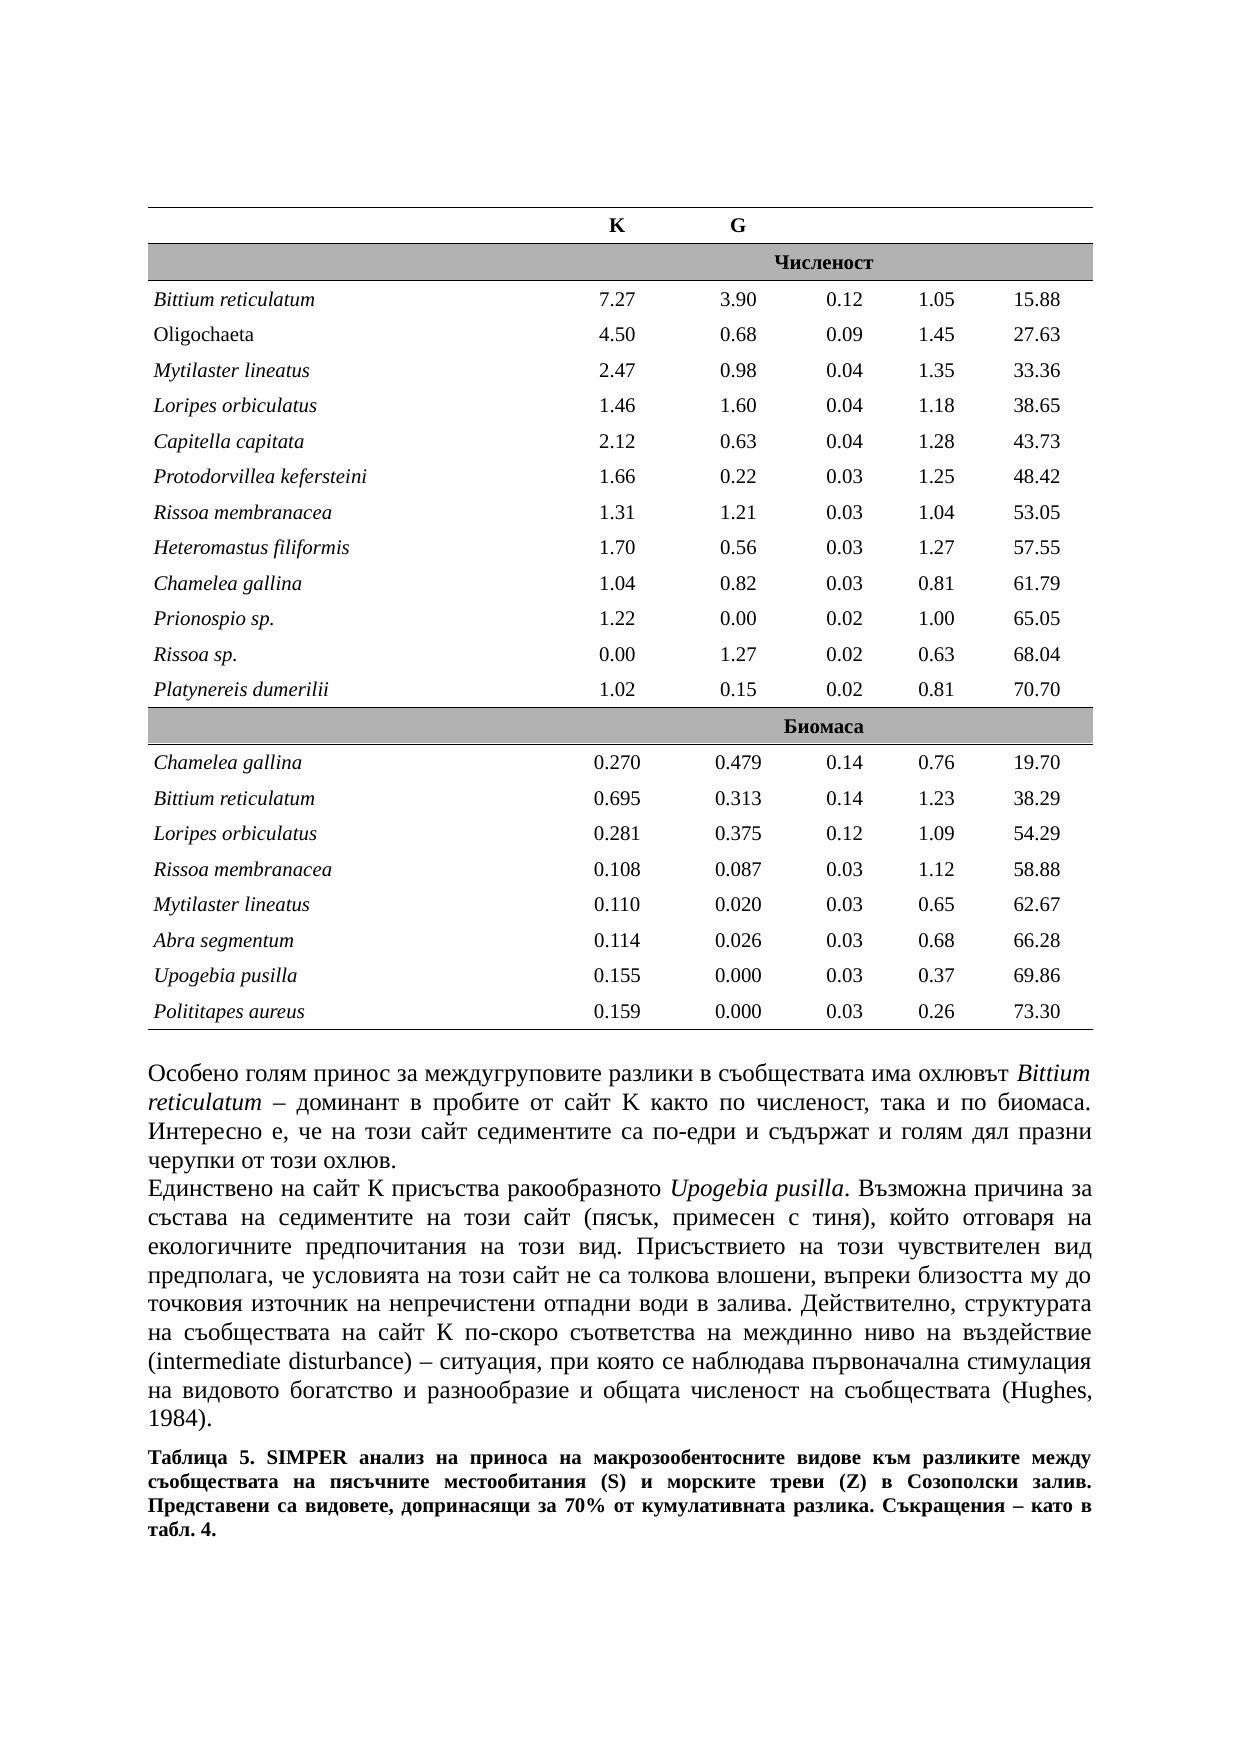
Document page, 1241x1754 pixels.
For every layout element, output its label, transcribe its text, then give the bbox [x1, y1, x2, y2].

table_cell 0.26 [892, 993, 981, 1029]
table_cell 0.98 [679, 352, 797, 387]
table_cell 0.68 [679, 316, 797, 352]
table_cell 0.000 [679, 958, 797, 993]
table_cell 33.36 [981, 352, 1093, 387]
table_cell 54.29 [981, 816, 1093, 851]
table_cell 0.04 [797, 352, 892, 387]
table_cell 1.31 [555, 494, 679, 529]
table_cell Platynereis dumerilii [148, 671, 555, 707]
table_cell 0.03 [797, 565, 892, 600]
table_cell 1.27 [892, 529, 981, 565]
table_cell 0.03 [797, 529, 892, 565]
table_cell Loripes orbiculatus [148, 816, 555, 851]
table_cell 0.04 [797, 423, 892, 458]
table_cell Oligochaeta [148, 316, 555, 352]
table_cell 68.04 [981, 636, 1093, 671]
table_cell 1.28 [892, 423, 981, 458]
table_cell 2.12 [555, 423, 679, 458]
table_cell Bittium reticulatum [148, 281, 555, 316]
table_cell 0.56 [679, 529, 797, 565]
table_cell 0.02 [797, 671, 892, 707]
table_cell Upogebia pusilla [148, 958, 555, 993]
table_cell 53.05 [981, 494, 1093, 529]
table_cell 0.695 [555, 780, 679, 816]
table_cell 2.47 [555, 352, 679, 387]
table_cell 0.159 [555, 993, 679, 1029]
table_cell 43.73 [981, 423, 1093, 458]
table_cell 0.02 [797, 636, 892, 671]
table_cell 0.000 [679, 993, 797, 1029]
table_cell 1.35 [892, 352, 981, 387]
table_cell 1.04 [555, 565, 679, 600]
table_cell 38.65 [981, 387, 1093, 423]
table_cell Chamelea gallina [148, 745, 555, 780]
table_cell Биомаса [555, 708, 1093, 743]
table_cell 0.108 [555, 851, 679, 887]
table_cell Prionospio sp. [148, 600, 555, 636]
table_cell 48.42 [981, 458, 1093, 494]
table_cell 0.81 [892, 565, 981, 600]
table_cell 27.63 [981, 316, 1093, 352]
table_cell 0.37 [892, 958, 981, 993]
table_cell Rissoa membranacea [148, 851, 555, 887]
table_cell 0.82 [679, 565, 797, 600]
table_cell 0.65 [892, 887, 981, 922]
table_cell 0.12 [797, 281, 892, 316]
table_cell 3.90 [679, 281, 797, 316]
table_cell 69.86 [981, 958, 1093, 993]
table_cell 0.313 [679, 780, 797, 816]
table_cell 0.479 [679, 745, 797, 780]
table_cell Численост [555, 244, 1093, 280]
table_cell 1.25 [892, 458, 981, 494]
table_cell 73.30 [981, 993, 1093, 1029]
table_cell Rissoa sp. [148, 636, 555, 671]
table_cell 0.00 [679, 600, 797, 636]
table_cell Abra segmentum [148, 922, 555, 958]
table_cell 66.28 [981, 922, 1093, 958]
table_cell 1.05 [892, 281, 981, 316]
table_cell 0.81 [892, 671, 981, 707]
table_cell [981, 208, 1093, 243]
table_cell 0.026 [679, 922, 797, 958]
table_cell 0.63 [892, 636, 981, 671]
table_cell 1.02 [555, 671, 679, 707]
table_cell 1.66 [555, 458, 679, 494]
text Особено голям принос за междугруповите разлики в съобществата има охлювът Bittium reticulatum – доминант в пробите от сайт K както по численост, така и по биомаса. Интересно е, че на този сайт седиментите са по-едри и съдържат и голям дял празни черупки от този охлюв. [148, 1058, 1093, 1173]
table_cell Rissoa membranacea [148, 494, 555, 529]
table_cell G [679, 208, 797, 243]
table_cell 0.09 [797, 316, 892, 352]
table_cell 0.63 [679, 423, 797, 458]
table_cell 62.67 [981, 887, 1093, 922]
table_cell 1.46 [555, 387, 679, 423]
table_cell 1.04 [892, 494, 981, 529]
table_cell 0.03 [797, 851, 892, 887]
table_cell [148, 208, 555, 243]
text Таблица 5. SIMPER анализ на приноса на макрозообентосните видове към разликите между съобществата на пясъчните местообитания (S) и морските треви (Z) в Созополски залив. Представени са видовете, допринасящи за 70% от кумулативната разлика. Съкращения – като в табл. 4. [148, 1445, 1093, 1541]
table_cell Capitella capitata [148, 423, 555, 458]
table_cell Heteromastus filiformis [148, 529, 555, 565]
table_cell [797, 208, 892, 243]
table_cell [148, 244, 555, 280]
table_cell 65.05 [981, 600, 1093, 636]
table_cell 1.27 [679, 636, 797, 671]
table_cell Chamelea gallina [148, 565, 555, 600]
table_cell 61.79 [981, 565, 1093, 600]
table_cell 0.03 [797, 887, 892, 922]
table_cell 0.110 [555, 887, 679, 922]
table_cell 1.22 [555, 600, 679, 636]
table_cell 1.18 [892, 387, 981, 423]
table_cell 0.020 [679, 887, 797, 922]
table_cell [148, 708, 555, 743]
table_cell 0.12 [797, 816, 892, 851]
table_cell K [555, 208, 679, 243]
table_cell 0.04 [797, 387, 892, 423]
table_cell Polititapes aureus [148, 993, 555, 1029]
table_cell 1.09 [892, 816, 981, 851]
table_cell 0.68 [892, 922, 981, 958]
table_cell 0.03 [797, 958, 892, 993]
table_cell 57.55 [981, 529, 1093, 565]
table_cell 0.03 [797, 993, 892, 1029]
table_cell 1.21 [679, 494, 797, 529]
table_cell Mytilaster lineatus [148, 887, 555, 922]
table_cell 1.12 [892, 851, 981, 887]
table_cell 1.23 [892, 780, 981, 816]
table_cell 1.00 [892, 600, 981, 636]
text Единствено на сайт К присъства ракообразното Upogebia pusilla. Възможна причина за състава на седиментите на този сайт (пясък, примесен с тиня), който отговаря на екологичните предпочитания на този вид. Присъствието на този чувствителен вид предполага, че условията на този сайт не са толкова влошени, въпреки близостта му до точковия източник на непречистени отпадни води в залива. Действително, структурата на съобществата на сайт К по-скоро съответства на междинно ниво на въздействие (intermediate disturbance) – ситуация, при която се наблюдава първоначална стимулация на видовото богатство и разнообразие и общата численост на съобществата (Hughes, 1984). [148, 1173, 1093, 1432]
table_cell 0.22 [679, 458, 797, 494]
table_cell 0.76 [892, 745, 981, 780]
table_cell 7.27 [555, 281, 679, 316]
table_cell 0.281 [555, 816, 679, 851]
table_cell Bittium reticulatum [148, 780, 555, 816]
table_cell 38.29 [981, 780, 1093, 816]
table_cell [892, 208, 981, 243]
table_cell Mytilaster lineatus [148, 352, 555, 387]
table_cell 0.114 [555, 922, 679, 958]
table_cell 0.03 [797, 494, 892, 529]
table_cell 0.03 [797, 458, 892, 494]
table_cell 0.02 [797, 600, 892, 636]
table_cell 0.15 [679, 671, 797, 707]
table_cell 70.70 [981, 671, 1093, 707]
table_cell 0.03 [797, 922, 892, 958]
table_cell 0.14 [797, 780, 892, 816]
table_cell 58.88 [981, 851, 1093, 887]
table_cell 0.00 [555, 636, 679, 671]
table_cell 19.70 [981, 745, 1093, 780]
table_cell Loripes orbiculatus [148, 387, 555, 423]
table_cell 1.70 [555, 529, 679, 565]
table_cell 15.88 [981, 281, 1093, 316]
table_cell 0.375 [679, 816, 797, 851]
table_cell 0.155 [555, 958, 679, 993]
table_cell 0.14 [797, 745, 892, 780]
table_cell Protodorvillea kefersteini [148, 458, 555, 494]
table_cell 1.45 [892, 316, 981, 352]
table_cell 0.270 [555, 745, 679, 780]
table_cell 4.50 [555, 316, 679, 352]
table_cell 1.60 [679, 387, 797, 423]
table_cell 0.087 [679, 851, 797, 887]
